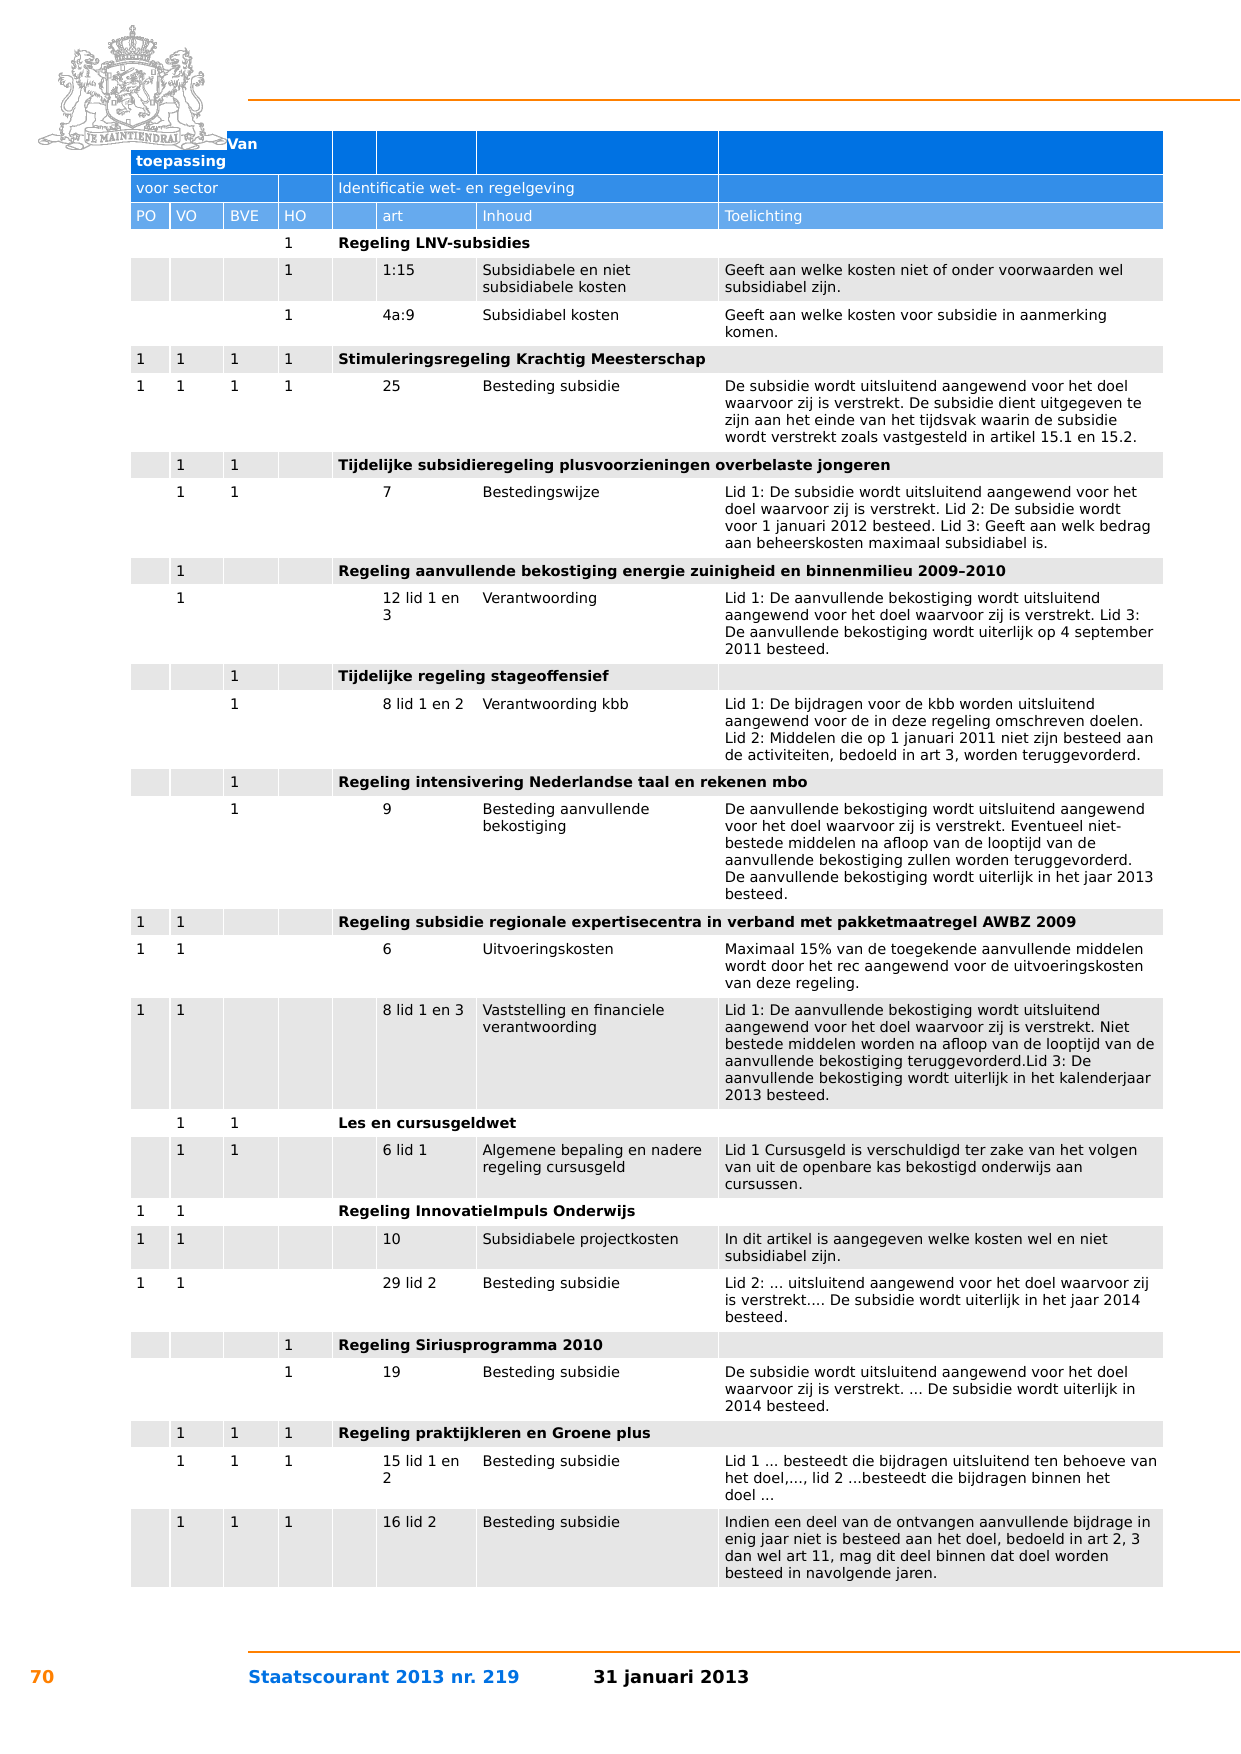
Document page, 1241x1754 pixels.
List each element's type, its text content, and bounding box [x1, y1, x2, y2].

table_cell Lid 1: De subsidie wordt uitsluitend aangewend voor het doel waarvoor zij is verstrekt. Lid 2: De subsidie wordt voor 1 januari 2012 besteed. Lid 3: Geeft aan welk bedrag aan beheerskosten maximaal subsidiabel is. [719, 479, 1163, 557]
table_cell [131, 585, 169, 662]
table_cell [131, 1359, 169, 1419]
table_cell Inhoud [477, 203, 718, 229]
table_cell [224, 1199, 278, 1225]
table_cell Algemene bepaling en nadere regeling cursusgeld [477, 1137, 718, 1198]
table_cell [719, 230, 1163, 256]
table_cell 1 [224, 374, 278, 451]
table_cell Regeling subsidie regionale expertisecentra in verband met pakketmaatregel AWBZ 2009 [333, 909, 1163, 935]
table_cell Indien een deel van de ontvangen aanvullende bijdrage in enig jaar niet is besteed aan het doel, bedoeld in art 2, 3 dan wel art 11, mag dit deel binnen dat doel worden besteed in navolgende jaren. [719, 1509, 1163, 1587]
table_cell Vaststelling en financiele verantwoording [477, 998, 718, 1109]
table_cell [333, 1270, 376, 1331]
table_cell Bestedingswijze [477, 479, 718, 557]
table_cell 1 [224, 1110, 278, 1136]
table_cell 25 [377, 374, 476, 451]
table_cell Besteding subsidie [477, 374, 718, 451]
table_cell 1 [224, 1448, 278, 1508]
table_cell BVE [224, 203, 278, 229]
table_cell Lid 1 ... besteedt die bijdragen uitsluitend ten behoeve van het doel,..., lid 2 ...besteedt die bijdragen binnen het doel ... [719, 1448, 1163, 1508]
table_cell Lid 2: ... uitsluitend aangewend voor het doel waarvoor zij is verstrekt.... De subsidie wordt uiterlijk in het jaar 2014 besteed. [719, 1270, 1163, 1331]
table_cell Besteding subsidie [477, 1359, 718, 1419]
table_cell [171, 258, 223, 301]
table_cell Regeling aanvullende bekostiging energie zuinigheid en binnenmilieu 2009–2010 [333, 558, 1163, 584]
table_cell De aanvullende bekostiging wordt uitsluitend aangewend voor het doel waarvoor zij is verstrekt. Eventueel niet-bestede middelen na afloop van de looptijd van de aanvullende bekostiging zullen worden teruggevorderd. De aanvullende bekostiging wordt uiterlijk in het jaar 2013 besteed. [719, 797, 1163, 908]
table_cell [279, 664, 332, 690]
table_header Van toepassing [131, 131, 332, 174]
table_cell 1 [279, 1448, 332, 1508]
table_cell 1 [224, 1509, 278, 1587]
table_cell 1 [224, 769, 278, 796]
table_cell 1 [224, 1421, 278, 1447]
table_cell [131, 452, 169, 478]
table_cell Lid 1: De aanvullende bekostiging wordt uitsluitend aangewend voor het doel waarvoor zij is verstrekt. Lid 3: De aanvullende bekostiging wordt uiterlijk op 4 september 2011 besteed. [719, 585, 1163, 662]
table_cell 1 [171, 1509, 223, 1587]
table_cell Besteding aanvullende bekostiging [477, 797, 718, 908]
table_cell Regeling LNV-subsidies [333, 230, 718, 256]
table_cell 1 [171, 374, 223, 451]
table_cell 1 [224, 664, 278, 690]
table_cell [333, 1137, 376, 1198]
table_cell [131, 1421, 169, 1447]
table_cell [224, 1270, 278, 1331]
table_cell 1 [171, 1137, 223, 1198]
table_cell Geeft aan welke kosten voor subsidie in aanmerking komen. [719, 302, 1163, 345]
table_cell 7 [377, 479, 476, 557]
table_cell [279, 558, 332, 584]
table_cell [131, 302, 169, 345]
table_cell 12 lid 1 en 3 [377, 585, 476, 662]
table_cell 1 [131, 998, 169, 1109]
table_cell [333, 1226, 376, 1269]
table_cell [224, 1359, 278, 1419]
table_cell [171, 769, 223, 796]
table_cell 6 lid 1 [377, 1137, 476, 1198]
table_cell 1 [279, 374, 332, 451]
table_cell [719, 1332, 1163, 1358]
table_cell 1 [171, 1110, 223, 1136]
table_cell 1 [131, 1270, 169, 1331]
table_cell Geeft aan welke kosten niet of onder voorwaarden wel subsidiabel zijn. [719, 258, 1163, 301]
table_cell [279, 452, 332, 478]
table_cell Subsidiabele projectkosten [477, 1226, 718, 1269]
table_cell [171, 664, 223, 690]
table_cell 1 [171, 1226, 223, 1269]
table_cell [333, 258, 376, 301]
table_cell PO [131, 203, 169, 229]
table_cell HO [279, 203, 332, 229]
table_cell [131, 1448, 169, 1508]
table_cell [333, 1509, 376, 1587]
table_cell Besteding subsidie [477, 1448, 718, 1508]
table_cell [333, 203, 376, 229]
table_cell Regeling Siriusprogramma 2010 [333, 1332, 718, 1358]
table_cell Toelichting [719, 203, 1163, 229]
table_cell art [377, 203, 476, 229]
table_cell [333, 479, 376, 557]
picture [38, 25, 227, 150]
table_cell [224, 936, 278, 997]
table_cell [131, 479, 169, 557]
table_cell [333, 374, 376, 451]
table_cell 1 [171, 909, 223, 935]
table_cell 9 [377, 797, 476, 908]
table_cell 1 [224, 452, 278, 478]
table_cell [719, 664, 1163, 690]
table_cell [279, 479, 332, 557]
table_cell 1 [279, 1332, 332, 1358]
table_cell [333, 691, 376, 768]
table_cell 1 [224, 479, 278, 557]
table_cell [171, 691, 223, 768]
table_cell 1 [171, 585, 223, 662]
table_cell [279, 936, 332, 997]
table_cell Tijdelijke subsidieregeling plusvoorzieningen overbelaste jongeren [333, 452, 1163, 478]
table_cell 1 [279, 1421, 332, 1447]
table_cell 8 lid 1 en 2 [377, 691, 476, 768]
table_cell [224, 230, 278, 256]
table_cell 16 lid 2 [377, 1509, 476, 1587]
table_cell [131, 558, 169, 584]
table_cell [131, 797, 169, 908]
table_cell [279, 998, 332, 1109]
table_cell 4a:9 [377, 302, 476, 345]
table_cell [131, 1110, 169, 1136]
table_cell [279, 1199, 332, 1225]
table_cell [279, 1110, 332, 1136]
table_cell [719, 175, 1163, 202]
table_cell 1 [171, 479, 223, 557]
table_cell Verantwoording [477, 585, 718, 662]
table_cell 1 [279, 346, 332, 373]
table_cell 1 [131, 1199, 169, 1225]
table_cell [224, 998, 278, 1109]
table_cell 1 [131, 374, 169, 451]
table_cell [224, 558, 278, 584]
table_cell 15 lid 1 en 2 [377, 1448, 476, 1508]
table_cell Besteding subsidie [477, 1270, 718, 1331]
table_cell [279, 175, 332, 202]
table_cell [333, 936, 376, 997]
table_cell [171, 230, 223, 256]
table_cell Regeling intensivering Nederlandse taal en rekenen mbo [333, 769, 1163, 796]
table_cell [131, 691, 169, 768]
table_cell [171, 1332, 223, 1358]
table_cell [279, 769, 332, 796]
table_cell [279, 1137, 332, 1198]
table_cell 1 [224, 797, 278, 908]
table_cell [279, 797, 332, 908]
table_header [719, 131, 1163, 174]
table_cell Lid 1 Cursusgeld is verschuldigd ter zake van het volgen van uit de openbare kas bekostigd onderwijs aan cursussen. [719, 1137, 1163, 1198]
table_cell 8 lid 1 en 3 [377, 998, 476, 1109]
table_cell VO [171, 203, 223, 229]
table_cell Uitvoeringskosten [477, 936, 718, 997]
table_cell Regeling praktijkleren en Groene plus [333, 1421, 1163, 1447]
table_cell 1 [279, 1509, 332, 1587]
table_cell Besteding subsidie [477, 1509, 718, 1587]
table_cell [224, 585, 278, 662]
table_cell voor sector [131, 175, 278, 202]
table_cell [224, 909, 278, 935]
table_cell 1 [171, 1421, 223, 1447]
table_cell Subsidiabel kosten [477, 302, 718, 345]
table_cell [224, 1332, 278, 1358]
table_cell Verantwoording kbb [477, 691, 718, 768]
table_cell 1 [171, 558, 223, 584]
table_cell 1 [131, 346, 169, 373]
table_cell Stimuleringsregeling Krachtig Meesterschap [333, 346, 1163, 373]
table_cell [224, 258, 278, 301]
table_cell Subsidiabele en niet subsidiabele kosten [477, 258, 718, 301]
table_cell [171, 797, 223, 908]
table_cell [333, 797, 376, 908]
table_cell 1 [131, 936, 169, 997]
table_cell 10 [377, 1226, 476, 1269]
table_cell 1 [171, 452, 223, 478]
table_cell [279, 909, 332, 935]
table_cell [333, 998, 376, 1109]
table_cell [131, 230, 169, 256]
table_cell [279, 1226, 332, 1269]
table_cell De subsidie wordt uitsluitend aangewend voor het doel waarvoor zij is verstrekt. De subsidie dient uitgegeven te zijn aan het einde van het tijdsvak waarin de subsidie wordt verstrekt zoals vastgesteld in artikel 15.1 en 15.2. [719, 374, 1163, 451]
table_cell [131, 1332, 169, 1358]
table_cell [171, 1359, 223, 1419]
table_header [333, 131, 376, 174]
table_cell 6 [377, 936, 476, 997]
table_cell Tijdelijke regeling stageoffensief [333, 664, 718, 690]
table_cell De subsidie wordt uitsluitend aangewend voor het doel waarvoor zij is verstrekt. ... De subsidie wordt uiterlijk in 2014 besteed. [719, 1359, 1163, 1419]
table_cell [224, 302, 278, 345]
table_cell [279, 1270, 332, 1331]
table_cell 1 [224, 691, 278, 768]
table_cell [131, 769, 169, 796]
table_cell [224, 1226, 278, 1269]
table_cell Les en cursusgeldwet [333, 1110, 718, 1136]
table_cell 1 [171, 998, 223, 1109]
table_cell In dit artikel is aangegeven welke kosten wel en niet subsidiabel zijn. [719, 1226, 1163, 1269]
table_cell [131, 1137, 169, 1198]
table_cell [171, 302, 223, 345]
table_header [377, 131, 476, 174]
table_cell 1 [171, 346, 223, 373]
table_cell 1 [171, 1270, 223, 1331]
table_cell 1 [171, 1199, 223, 1225]
table_cell 29 lid 2 [377, 1270, 476, 1331]
table_cell [279, 585, 332, 662]
table_cell Identificatie wet- en regelgeving [333, 175, 718, 202]
table_cell 1 [279, 1359, 332, 1419]
table_cell 1 [171, 936, 223, 997]
table_cell 19 [377, 1359, 476, 1419]
table_cell [279, 691, 332, 768]
table_cell [333, 1359, 376, 1419]
table_cell Regeling InnovatieImpuls Onderwijs [333, 1199, 1163, 1225]
table_cell 1 [224, 346, 278, 373]
table_cell 1 [279, 230, 332, 256]
table_cell Lid 1: De aanvullende bekostiging wordt uitsluitend aangewend voor het doel waarvoor zij is verstrekt. Niet bestede middelen worden na afloop van de looptijd van de aanvullende bekostiging teruggevorderd.Lid 3: De aanvullende bekostiging wordt uiterlijk in het kalenderjaar 2013 besteed. [719, 998, 1163, 1109]
table_cell Lid 1: De bijdragen voor de kbb worden uitsluitend aangewend voor de in deze regeling omschreven doelen. Lid 2: Middelen die op 1 januari 2011 niet zijn besteed aan de activiteiten, bedoeld in art 3, worden teruggevorderd. [719, 691, 1163, 768]
table_cell [333, 1448, 376, 1508]
table_cell [333, 302, 376, 345]
table_cell [333, 585, 376, 662]
table_cell 1 [224, 1137, 278, 1198]
table_cell Maximaal 15% van de toegekende aanvullende middelen wordt door het rec aangewend voor de uitvoeringskosten van deze regeling. [719, 936, 1163, 997]
table_cell [131, 258, 169, 301]
table_cell [131, 664, 169, 690]
table_cell 1 [131, 1226, 169, 1269]
table_cell 1 [279, 258, 332, 301]
table_header [477, 131, 718, 174]
table_cell 1 [171, 1448, 223, 1508]
table_cell [719, 1110, 1163, 1136]
table_cell 1 [279, 302, 332, 345]
table_cell [131, 1509, 169, 1587]
table_cell 1:15 [377, 258, 476, 301]
table_cell 1 [131, 909, 169, 935]
